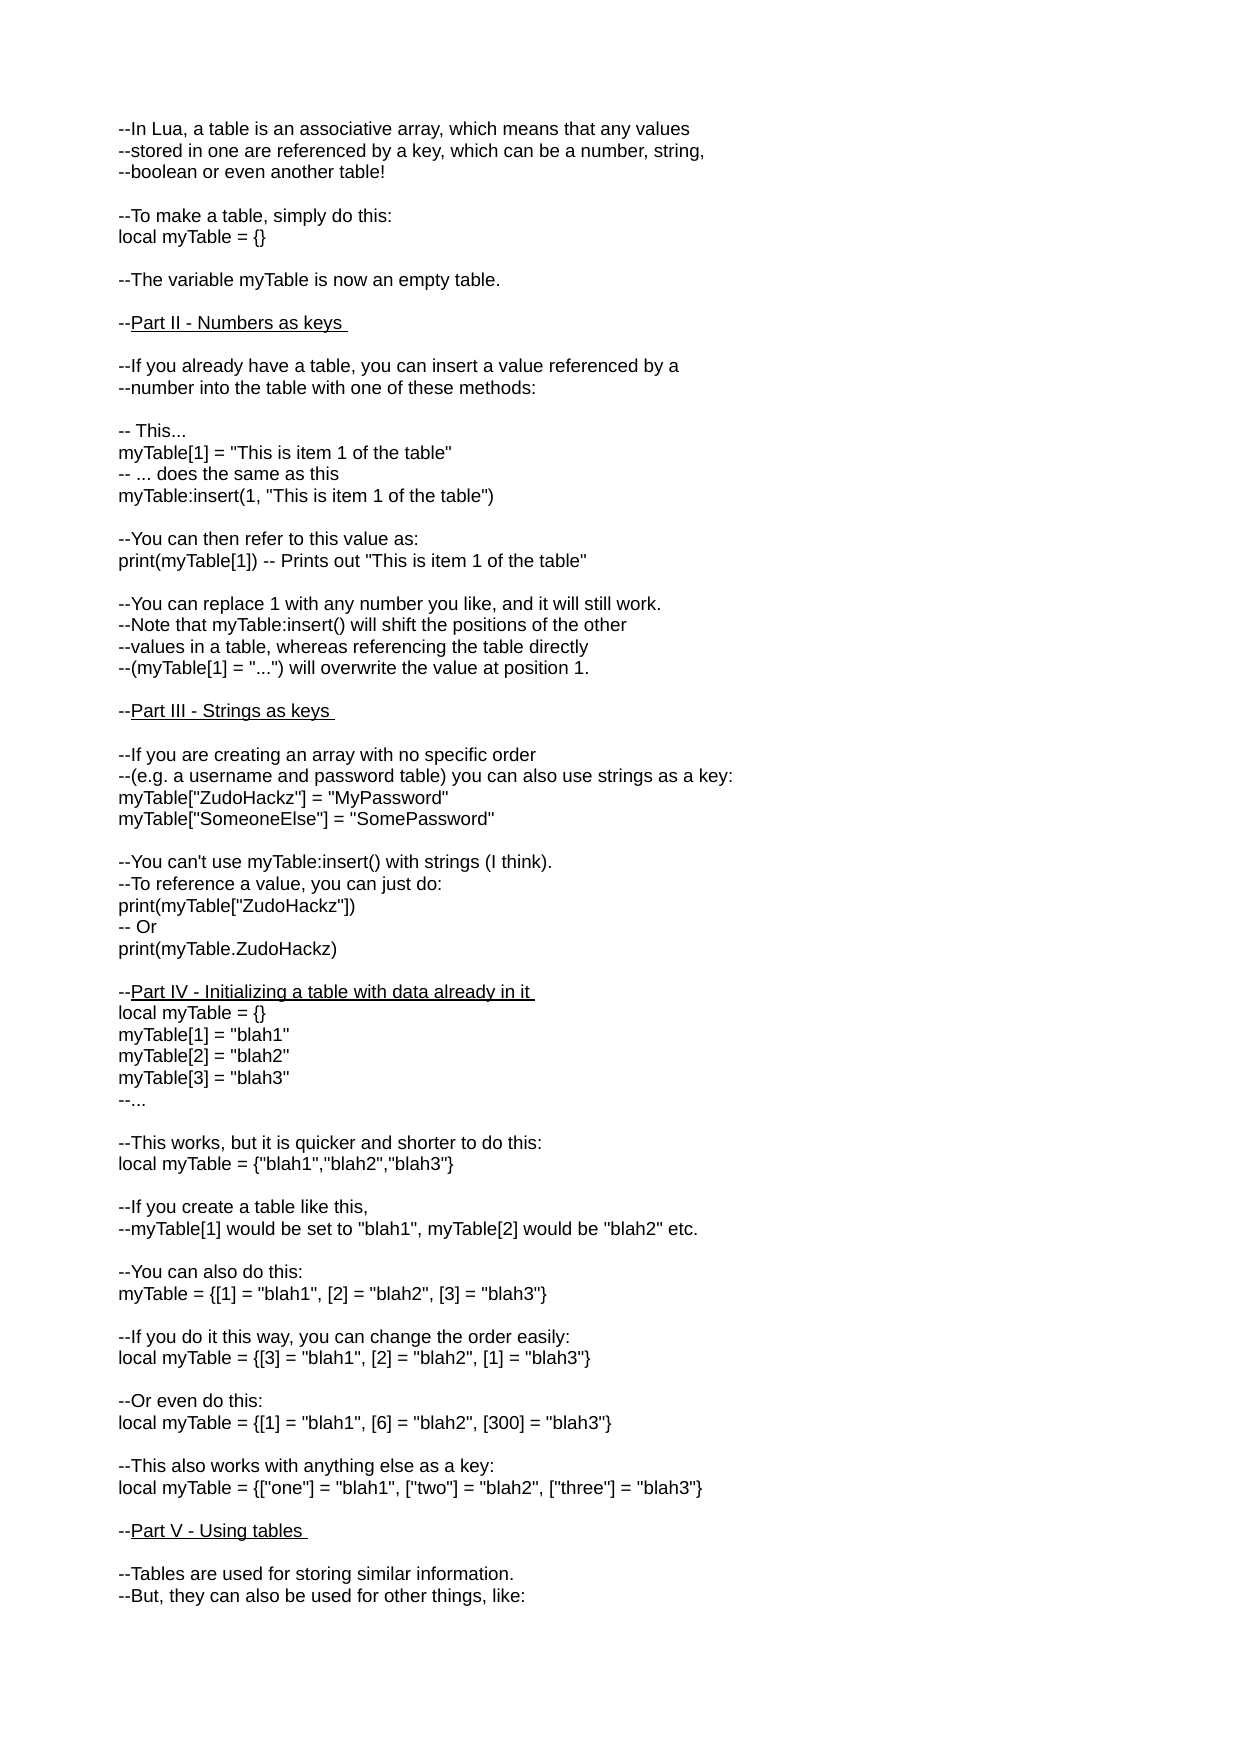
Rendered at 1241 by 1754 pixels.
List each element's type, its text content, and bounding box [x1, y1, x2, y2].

text --In Lua, a table is an associative array, which means that any values --stored in one are referenced by a key, which can be a number, string, --boolean or even another table! --To make a table, simply do this: local myTable = {} --The variable myTable is now an empty table. --Part II - Numbers as keys --If you already have a table, you can insert a value referenced by a --number into the table with one of these methods: -- This... myTable[1] = "This is item 1 of the table" -- ... does the same as this myTable:insert(1, "This is item 1 of the table") --You can then refer to this value as: print(myTable[1]) -- Prints out "This is item 1 of the table" --You can replace 1 with any number you like, and it will still work. --Note that myTable:insert() will shift the positions of the other --values in a table, whereas referencing the table directly --(myTable[1] = "...") will overwrite the value at position 1. --Part III - Strings as keys --If you are creating an array with no specific order --(e.g. a username and password table) you can also use strings as a key: myTable["ZudoHackz"] = "MyPassword" myTable["SomeoneElse"] = "SomePassword" --You can't use myTable:insert() with strings (I think). --To reference a value, you can just do: print(myTable["ZudoHackz"]) -- Or print(myTable.ZudoHackz) --Part IV - Initializing a table with data already in it local myTable = {} myTable[1] = "blah1" myTable[2] = "blah2" myTable[3] = "blah3" --... --This works, but it is quicker and shorter to do this: local myTable = {"blah1","blah2","blah3"} --If you create a table like this, --myTable[1] would be set to "blah1", myTable[2] would be "blah2" etc. --You can also do this: myTable = {[1] = "blah1", [2] = "blah2", [3] = "blah3"} --If you do it this way, you can change the order easily: local myTable = {[3] = "blah1", [2] = "blah2", [1] = "blah3"} --Or even do this: local myTable = {[1] = "blah1", [6] = "blah2", [300] = "blah3"} --This also works with anything else as a key: local myTable = {["one"] = "blah1", ["two"] = "blah2", ["three"] = "blah3"} --Part V - Using tables --Tables are used for storing similar information. --But, they can also be used for other things, like: [118, 118, 1122, 1627]
